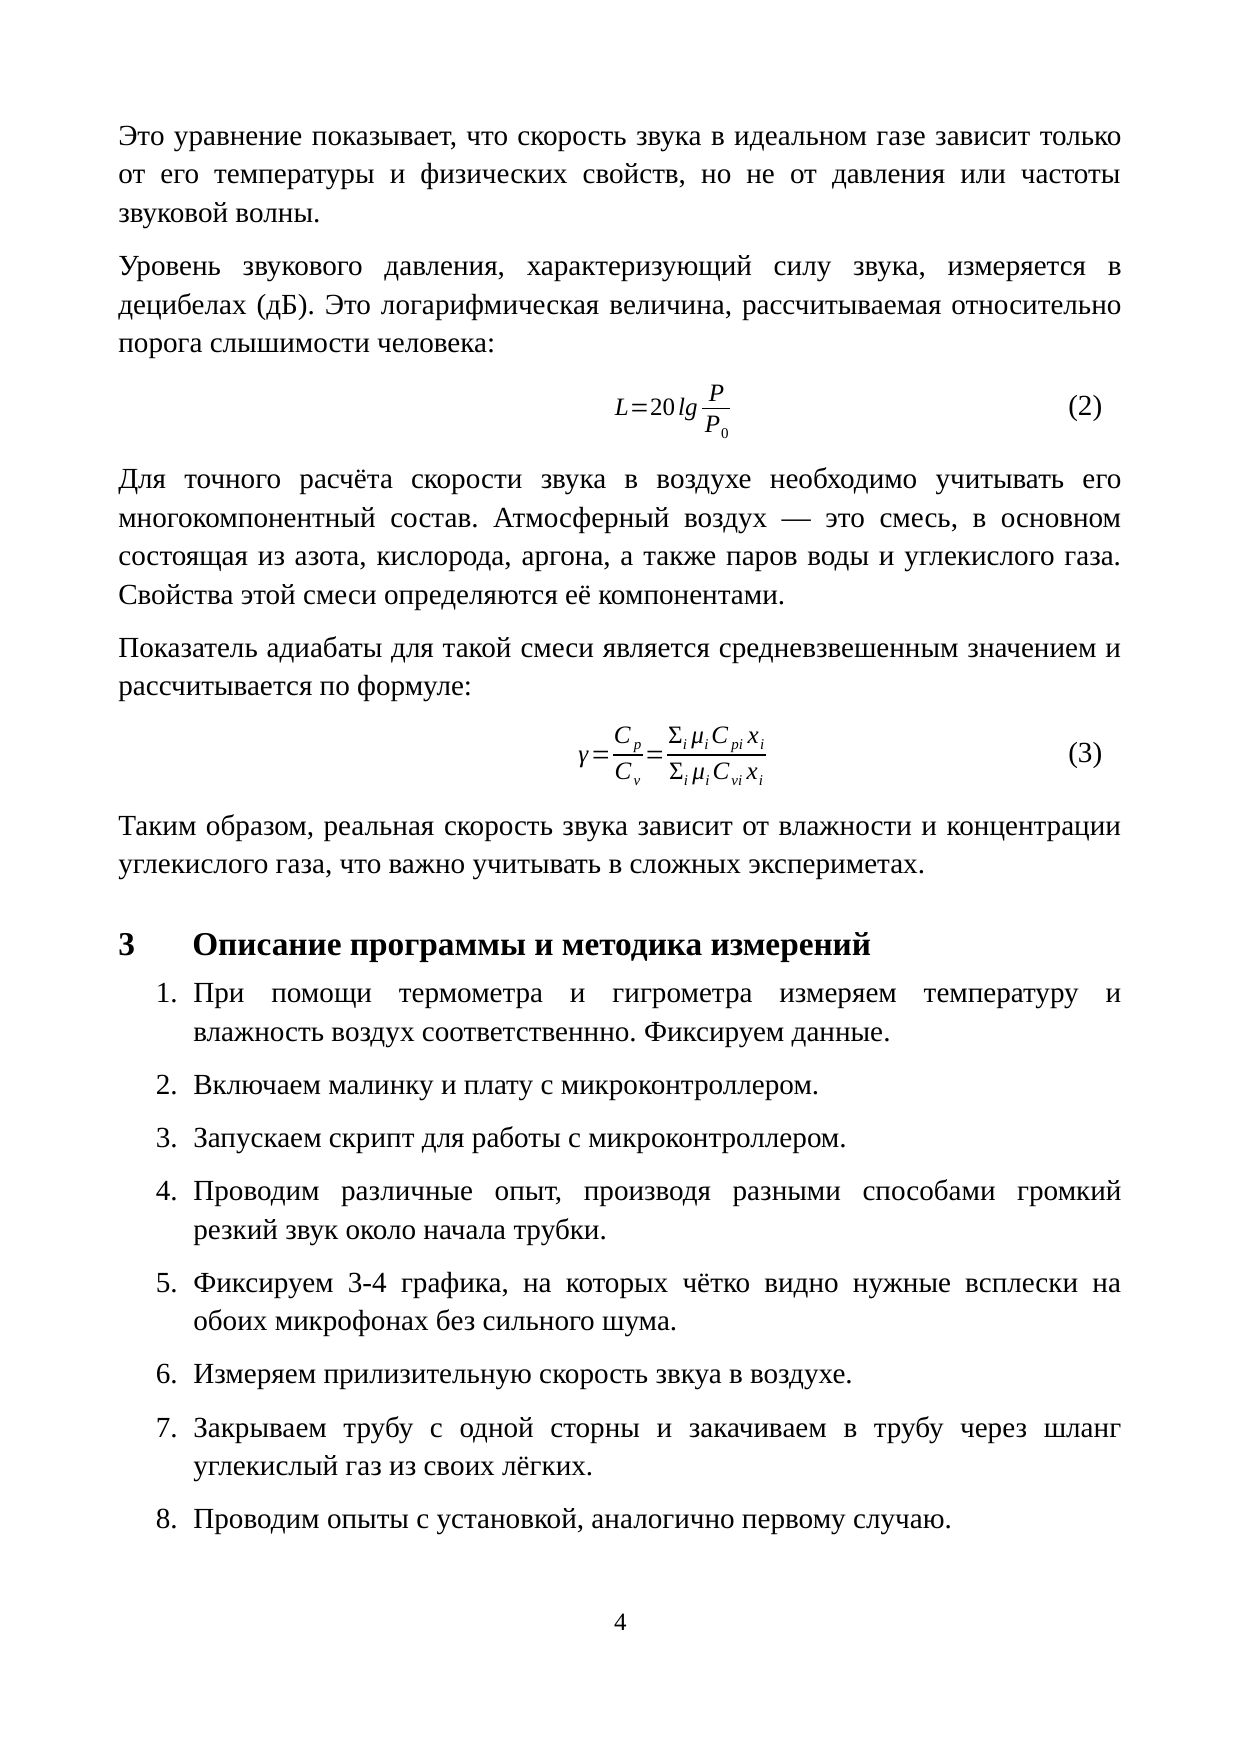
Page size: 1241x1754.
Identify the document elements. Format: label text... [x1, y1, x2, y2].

text Таким образом, реальная скорость звука зависит от влажности и концентрации углекислого газа, что важно учитывать в сложных экспериметах. [118, 808, 1122, 880]
subtitle Описание программы и методика измерений [118, 924, 1122, 963]
text Уровень звукового давления, характеризующий силу звука, измеряется в децибелах (дБ). Это логарифмическая величина, рассчитываемая относительно порога слышимости человека: [118, 248, 1122, 359]
list Измеряем прилизительную скорость звкуа в воздухе. [156, 1357, 1122, 1390]
list Закрываем трубу с одной сторны и закачиваем в трубу через шланг углекислый газ из своих лёгких. [156, 1410, 1122, 1482]
text (2) [118, 378, 1122, 442]
text Показатель адиабаты для такой смеси является средневзвешенным значением и рассчитывается по формуле: [118, 630, 1122, 702]
list Фиксируем 3-4 графика, на которых чётко видно нужные всплески на обоих микрофонах без сильного шума. [156, 1265, 1122, 1337]
list При помощи термометра и гигрометра измеряем температуру и влажность воздух соответственнно. Фиксируем данные. [156, 975, 1122, 1047]
list Запускаем скрипт для работы с микроконтроллером. [156, 1120, 1122, 1154]
text Это уравнение показывает, что скорость звука в идеальном газе зависит только от его температуры и физических свойств, но не от давления или частоты звуковой волны. [118, 118, 1122, 229]
list Проводим различные опыт, производя разными способами громкий резкий звук около начала трубки. [156, 1173, 1122, 1245]
list Включаем малинку и плату с микроконтроллером. [156, 1067, 1122, 1101]
text Для точного расчёта скорости звука в воздухе необходимо учитывать его многокомпонентный состав. Атмосферный воздух — это смесь, в основном состоящая из азота, кислорода, аргона, а также паров воды и углекислого газа. Свойства этой смеси определяются её компонентами. [118, 461, 1122, 610]
list Проводим опыты с установкой, аналогично первому случаю. [156, 1501, 1122, 1535]
text (3) [118, 722, 1122, 788]
